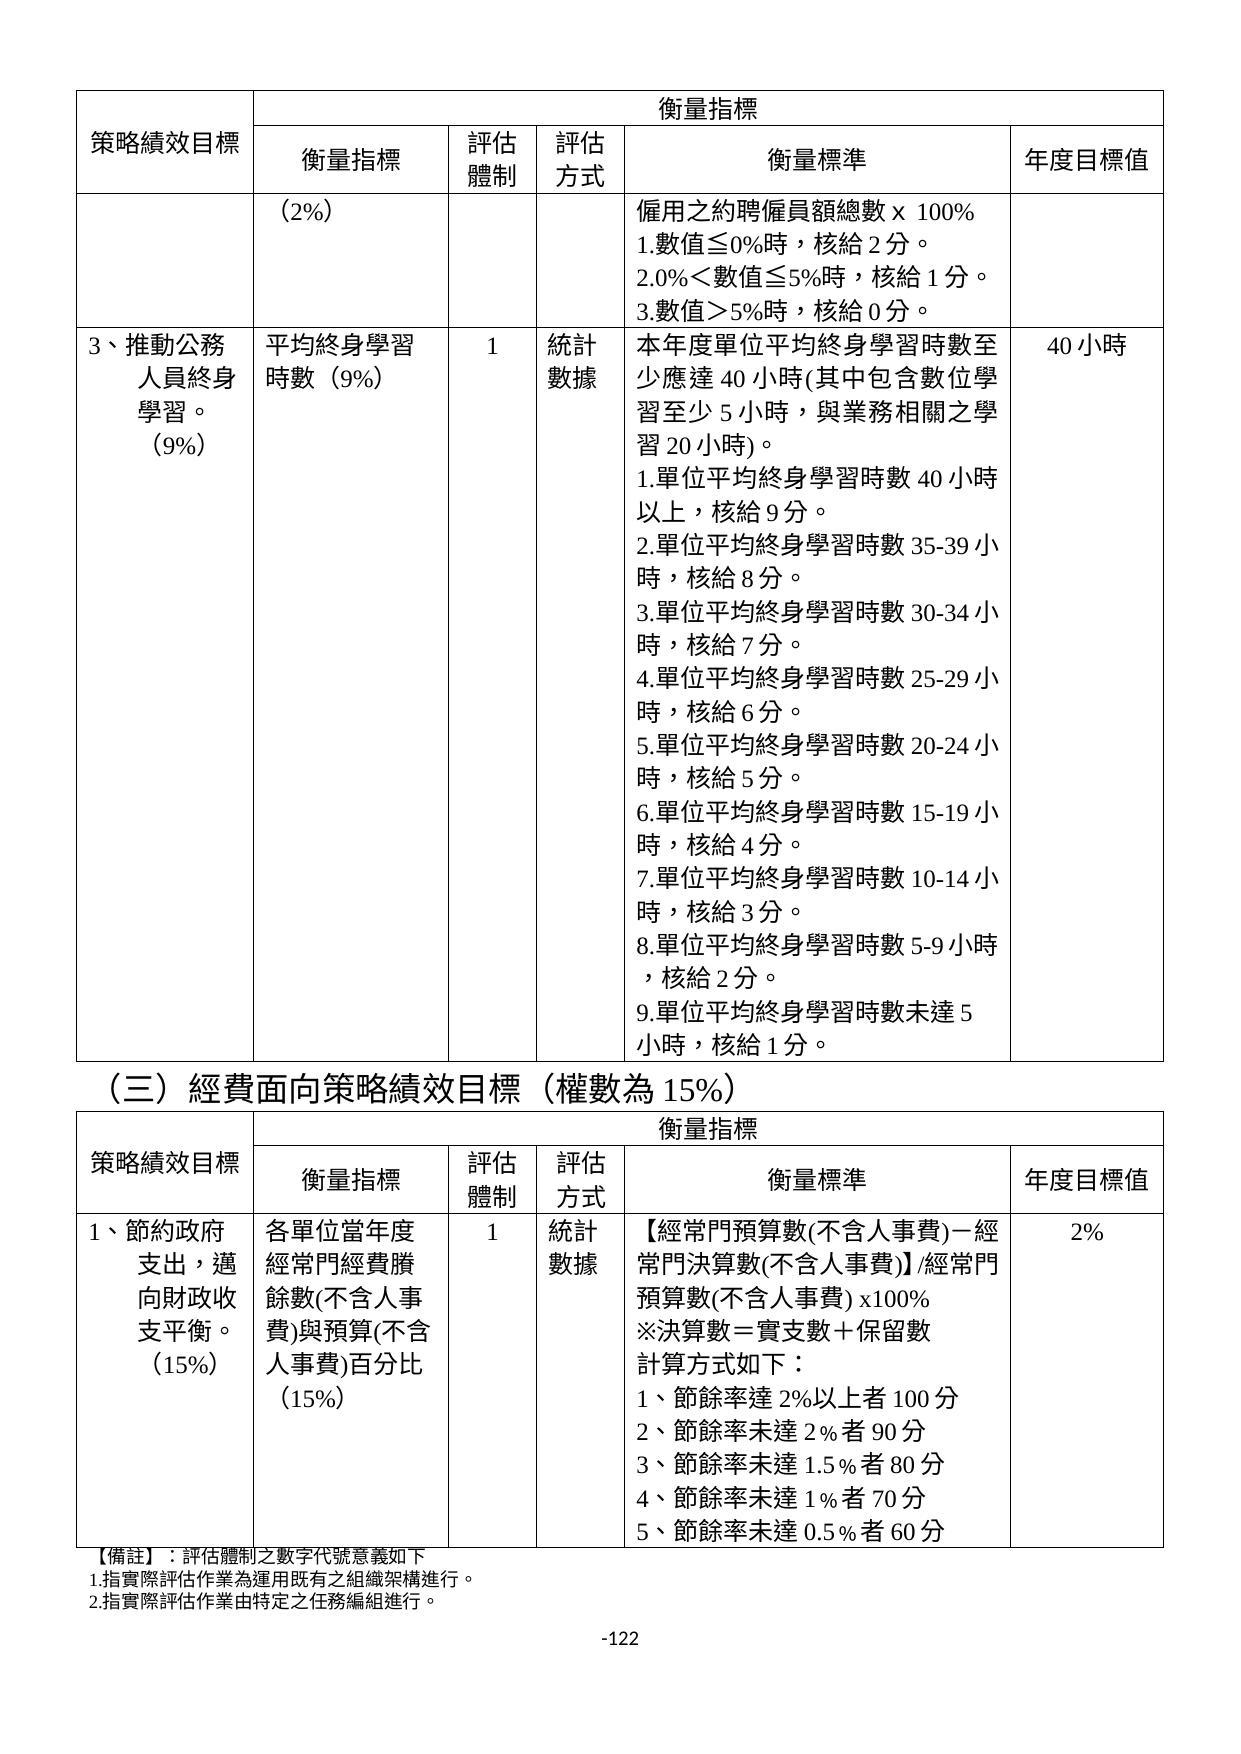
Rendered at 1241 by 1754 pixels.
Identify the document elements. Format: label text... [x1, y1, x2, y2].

table_cell （2%） [254, 194, 448, 327]
table_cell 1 [449, 328, 536, 1061]
table_cell 衡量指標 [254, 126, 448, 192]
table_header 策略績效目標 [77, 91, 253, 192]
table_cell 平均終身學習時數（9%） [254, 328, 448, 1061]
table_cell 統計數據 [537, 328, 624, 1061]
table_cell 本年度單位平均終身學習時數至少應達40小時(其中包含數位學習至少5小時，與業務相關之學習20小時)。 1.單位平均終身學習時數40小時以上，核給9分。 2.單位平均終身學習時數35-39小時，核給8分。 3.單位平均終身學習時數30-34小時，核給7分。 4.單位平均終身學習時數25-29小時，核給6分。 5.單位平均終身學習時數20-24小時，核給5分。 6.單位平均終身學習時數15-19小時，核給4分。 7.單位平均終身學習時數10-14小時，核給3分。 8.單位平均終身學習時數5-9小時，核給2分。 9.單位平均終身學習時數未達5小時，核給1分。 [625, 328, 1010, 1061]
table_cell 年度目標值 [1011, 1146, 1163, 1213]
table_header 策略績效目標 [77, 1112, 253, 1213]
table_cell 年度目標值 [1011, 126, 1163, 192]
list 指實際評估作業由特定之任務編組進行。 [88, 1594, 1152, 1613]
table_cell 評估方式 [537, 126, 624, 192]
table_cell 評估體制 [449, 1146, 536, 1213]
table_cell 節約政府支出，邁向財政收支平衡。（15%） [77, 1214, 253, 1547]
table_cell 2% [1011, 1214, 1163, 1547]
table_cell 統計數據 [537, 1214, 624, 1547]
table_cell 各單位當年度經常門經費賸餘數(不含人事費)與預算(不含人事費)百分比（15%） [254, 1214, 448, 1547]
table_cell 衡量標準 [625, 126, 1010, 192]
text 【備註】：評估體制之數字代號意義如下 [88, 1548, 1152, 1567]
table_cell 衡量標準 [625, 1146, 1010, 1213]
table_cell [449, 194, 536, 327]
table_cell 評估體制 [449, 126, 536, 192]
list 指實際評估作業為運用既有之組織架構進行。 [88, 1571, 1152, 1590]
table_cell [537, 194, 624, 327]
table_cell [1011, 194, 1163, 327]
table_cell 評估方式 [537, 1146, 624, 1213]
table_cell 僱用之約聘僱員額總數ｘ100% 1.數值≦0%時，核給2分。 2.0%＜數值≦5%時，核給1分。 3.數值＞5%時，核給0分。 [625, 194, 1010, 327]
text （三）經費面向策略績效目標（權數為15%） [88, 1062, 1152, 1111]
table_header 衡量指標 [254, 1112, 1163, 1145]
table_cell 推動公務人員終身學習。（9%） [77, 328, 253, 1061]
table_cell [77, 194, 253, 327]
table_header 衡量指標 [254, 91, 1163, 125]
table_cell 1 [449, 1214, 536, 1547]
table_cell 衡量指標 [254, 1146, 448, 1213]
table_cell 40小時 [1011, 328, 1163, 1061]
table_cell 【經常門預算數(不含人事費)－經常門決算數(不含人事費)】/經常門預算數(不含人事費) x100% ※決算數＝實支數＋保留數 計算方式如下： 1、節餘率達2%以上者100分 2、節餘率未達2﹪者 90分 3、節餘率未達1.5﹪者80分 4、節餘率未達1﹪者 70分 5、節餘率未達0.5﹪者 60分 [625, 1214, 1010, 1547]
